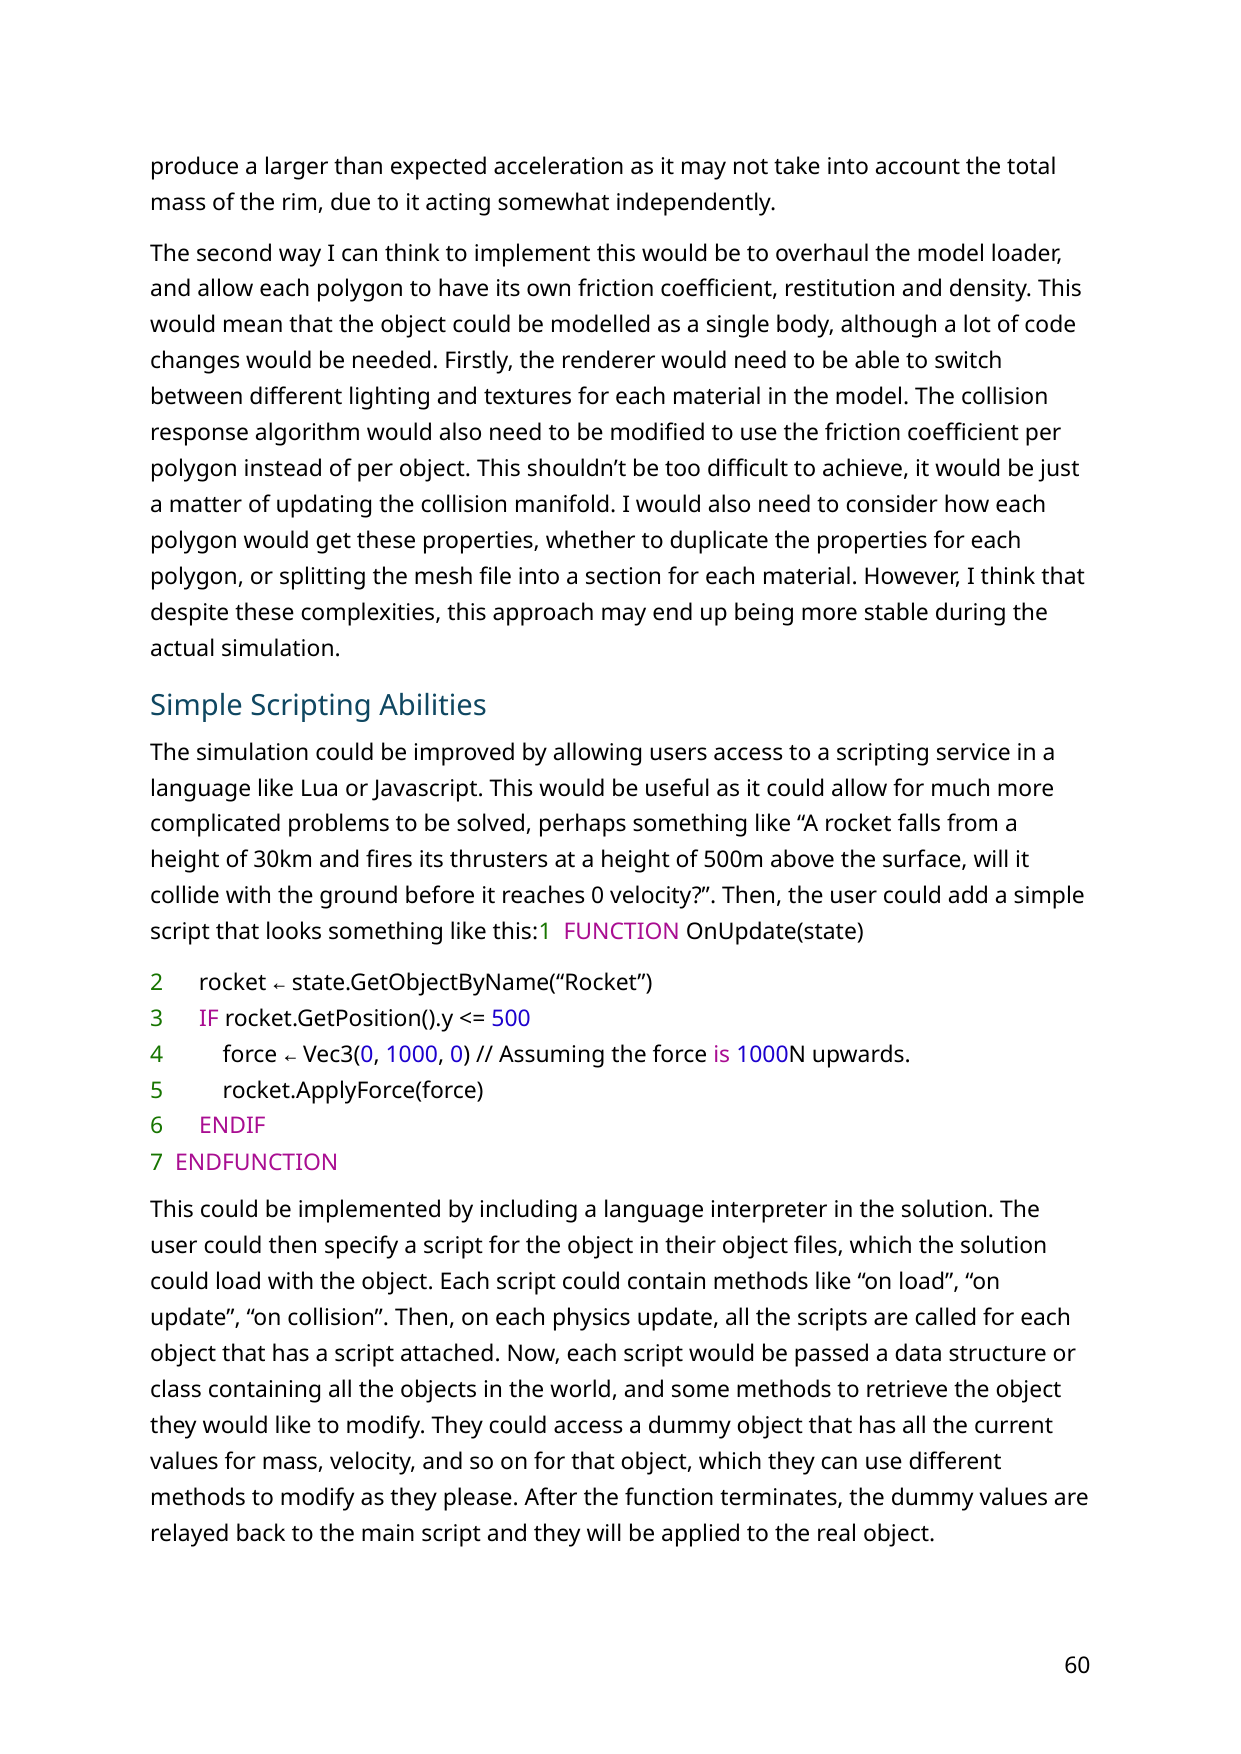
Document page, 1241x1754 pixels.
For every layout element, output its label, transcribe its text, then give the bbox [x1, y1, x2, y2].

subtitle Simple Scripting Abilities [150, 684, 1090, 724]
text 2 rocket ← state.GetObjectByName(“Rocket”) [150, 966, 1090, 997]
text produce a larger than expected acceleration as it may not take into account the total mass of the rim, due to it acting somewhat independently. [150, 150, 1090, 217]
text 3 IF rocket.GetPosition().y <= 500 [150, 1002, 1090, 1033]
text 4 force ← Vec3(0, 1000, 0) // Assuming the force is 1000N upwards. [150, 1038, 1090, 1069]
text 7 ENDFUNCTION [150, 1145, 1090, 1177]
text This could be implemented by including a language interpreter in the solution. The user could then specify a script for the object in their object files, which the solution could load with the object. Each script could contain methods like “on load”, “on update”, “on collision”. Then, on each physics update, all the scripts are called for each object that has a script attached. Now, each script would be passed a data structure or class containing all the objects in the world, and some methods to retrieve the object they would like to modify. They could access a dummy object that has all the current values for mass, velocity, and so on for that object, which they can use different methods to modify as they please. After the function terminates, the dummy values are relayed back to the main script and they will be applied to the real object. [150, 1193, 1090, 1548]
text 6 ENDIF [150, 1109, 1090, 1141]
text The simulation could be improved by allowing users access to a scripting service in a language like Lua or Javascript. This would be useful as it could allow for much more complicated problems to be solved, perhaps something like “A rocket falls from a height of 30km and fires its thrusters at a height of 500m above the surface, will it collide with the ground before it reaches 0 velocity?”. Then, the user could add a simple script that looks something like this:1 FUNCTION OnUpdate(state) [150, 736, 1090, 946]
text The second way I can think to implement this would be to overhaul the model loader, and allow each polygon to have its own friction coefficient, restitution and density. This would mean that the object could be modelled as a single body, although a lot of code changes would be needed. Firstly, the renderer would need to be able to switch between different lighting and textures for each material in the model. The collision response algorithm would also need to be modified to use the friction coefficient per polygon instead of per object. This shouldn’t be too difficult to achieve, it would be just a matter of updating the collision manifold. I would also need to consider how each polygon would get these properties, whether to duplicate the properties for each polygon, or splitting the mesh file into a section for each material. However, I think that despite these complexities, this approach may end up being more stable during the actual simulation. [150, 236, 1090, 663]
text 5 rocket.ApplyForce(force) [150, 1073, 1090, 1105]
